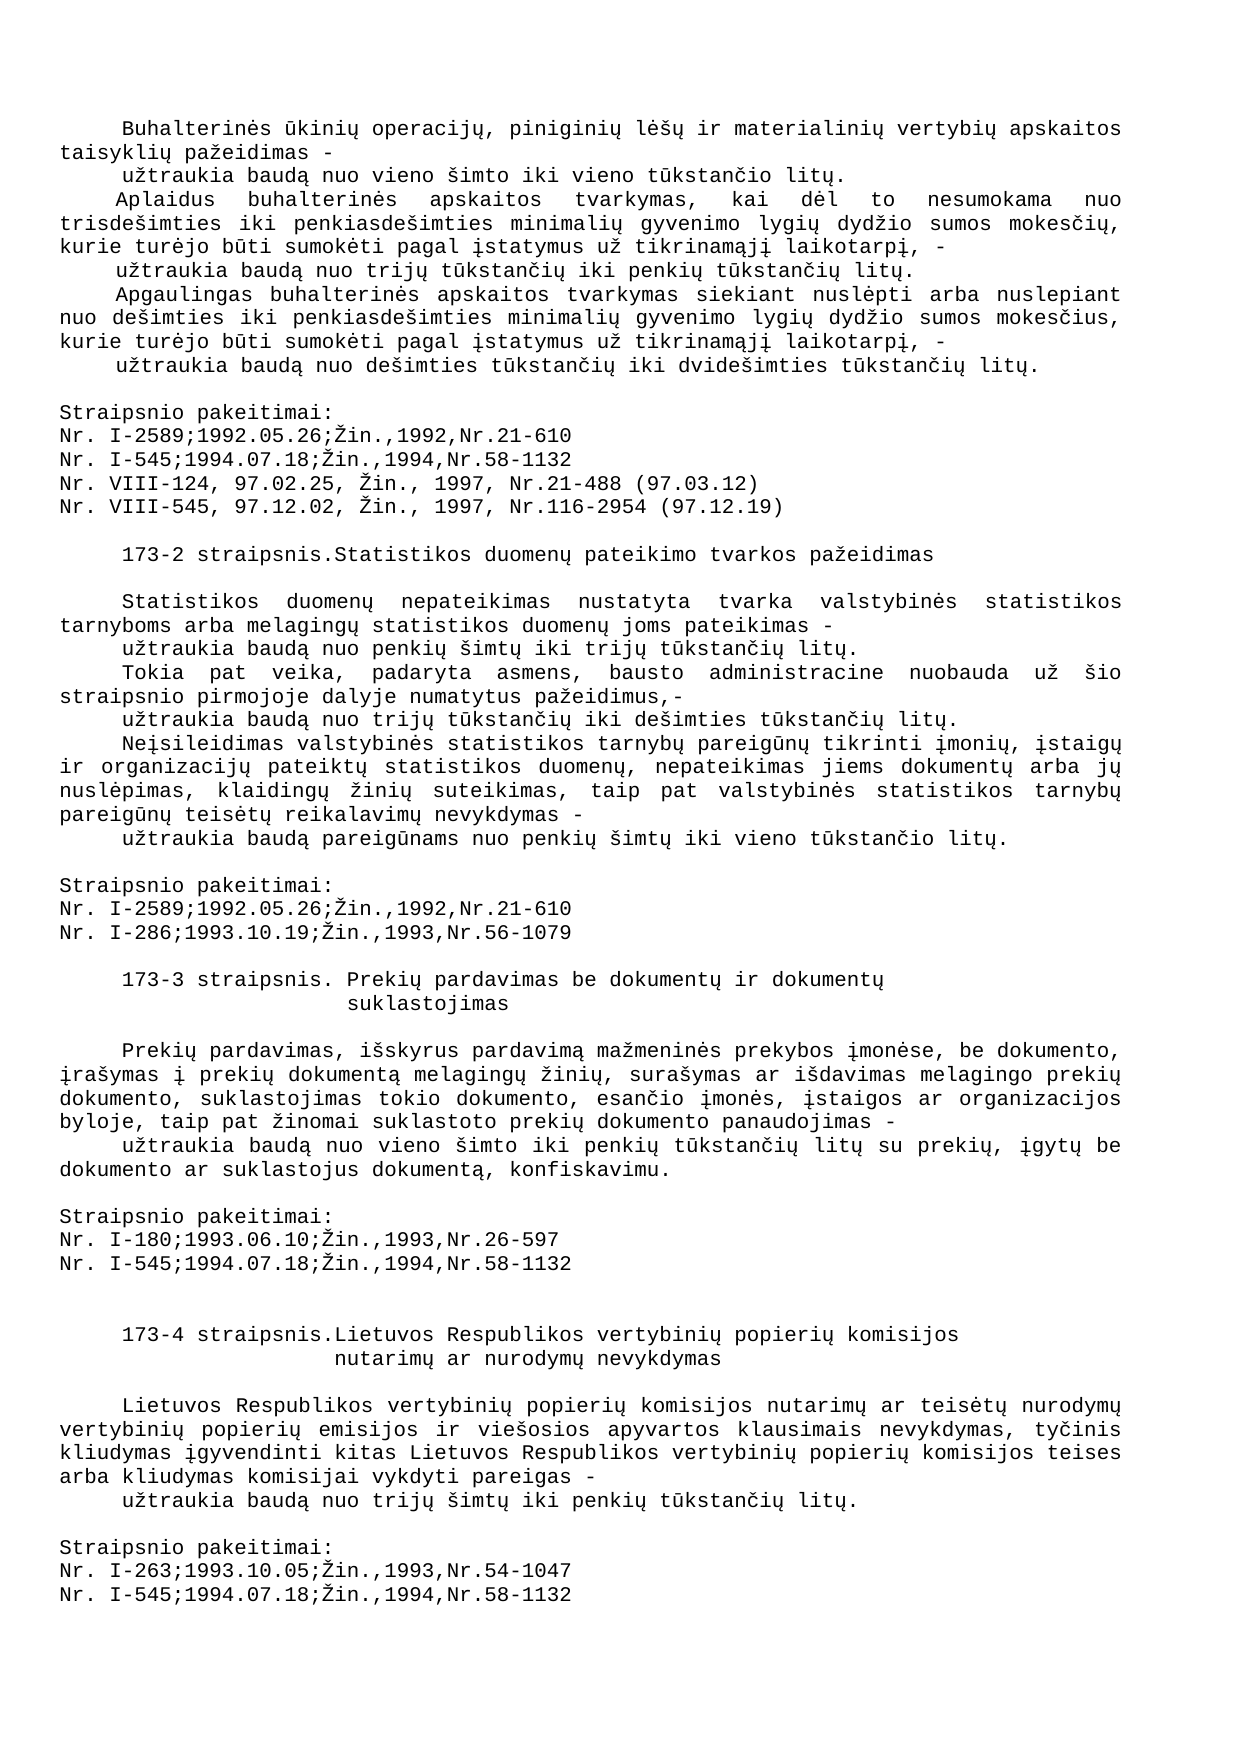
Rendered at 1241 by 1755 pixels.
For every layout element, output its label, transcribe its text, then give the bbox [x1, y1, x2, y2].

text Nr. VIII-545, 97.12.02, Žin., 1997, Nr.116-2954 (97.12.19) [59, 496, 1122, 520]
text Apgaulingas buhalterinės apskaitos tvarkymas siekiant nuslėpti arba nuslepiant nuo dešimties iki penkiasdešimties minimalių gyvenimo lygių dydžio sumos mokesčius, kurie turėjo būti sumokėti pagal įstatymus už tikrinamąjį laikotarpį, - [59, 284, 1122, 354]
text Nr. I-545;1994.07.18;Žin.,1994,Nr.58-1132 [59, 1253, 1122, 1277]
text Nr. I-2589;1992.05.26;Žin.,1992,Nr.21-610 [59, 898, 1122, 922]
text Straipsnio pakeitimai: [59, 1537, 1122, 1561]
text Tokia pat veika, padaryta asmens, bausto administracine nuobauda už šio straipsnio pirmojoje dalyje numatytus pažeidimus,- [59, 662, 1122, 709]
text Straipsnio pakeitimai: [59, 1206, 1122, 1229]
text užtraukia baudą nuo vieno šimto iki vieno tūkstančio litų. [59, 165, 1122, 189]
text užtraukia baudą nuo trijų šimtų iki penkių tūkstančių litų. [59, 1489, 1122, 1513]
text Nr. I-545;1994.07.18;Žin.,1994,Nr.58-1132 [59, 1584, 1122, 1608]
text Straipsnio pakeitimai: [59, 875, 1122, 898]
text nutarimų ar nurodymų nevykdymas [59, 1348, 1122, 1371]
text Lietuvos Respublikos vertybinių popierių komisijos nutarimų ar teisėtų nurodymų vertybinių popierių emisijos ir viešosios apyvartos klausimais nevykdymas, tyčinis kliudymas įgyvendinti kitas Lietuvos Respublikos vertybinių popierių komisijos teises arba kliudymas komisijai vykdyti pareigas - [59, 1395, 1122, 1489]
text Straipsnio pakeitimai: [59, 402, 1122, 426]
text 173-2 straipsnis.Statistikos duomenų pateikimo tvarkos pažeidimas [59, 544, 1122, 567]
text užtraukia baudą nuo dešimties tūkstančių iki dvidešimties tūkstančių litų. [59, 354, 1122, 378]
text Nr. I-286;1993.10.19;Žin.,1993,Nr.56-1079 [59, 922, 1122, 946]
text Neįsileidimas valstybinės statistikos tarnybų pareigūnų tikrinti įmonių, įstaigų ir organizacijų pateiktų statistikos duomenų, nepateikimas jiems dokumentų arba jų nuslėpimas, klaidingų žinių suteikimas, taip pat valstybinės statistikos tarnybų pareigūnų teisėtų reikalavimų nevykdymas - [59, 733, 1122, 827]
text Nr. I-263;1993.10.05;Žin.,1993,Nr.54-1047 [59, 1561, 1122, 1584]
text užtraukia baudą pareigūnams nuo penkių šimtų iki vieno tūkstančio litų. [59, 827, 1122, 851]
text užtraukia baudą nuo penkių šimtų iki trijų tūkstančių litų. [59, 638, 1122, 662]
text Prekių pardavimas, išskyrus pardavimą mažmeninės prekybos įmonėse, be dokumento, įrašymas į prekių dokumentą melagingų žinių, surašymas ar išdavimas melagingo prekių dokumento, suklastojimas tokio dokumento, esančio įmonės, įstaigos ar organizacijos byloje, taip pat žinomai suklastoto prekių dokumento panaudojimas - [59, 1040, 1122, 1135]
text Aplaidus buhalterinės apskaitos tvarkymas, kai dėl to nesumokama nuo trisdešimties iki penkiasdešimties minimalių gyvenimo lygių dydžio sumos mokesčių, kurie turėjo būti sumokėti pagal įstatymus už tikrinamąjį laikotarpį, - [59, 189, 1122, 260]
text užtraukia baudą nuo vieno šimto iki penkių tūkstančių litų su prekių, įgytų be dokumento ar suklastojus dokumentą, konfiskavimu. [59, 1135, 1122, 1182]
text Nr. I-545;1994.07.18;Žin.,1994,Nr.58-1132 [59, 449, 1122, 473]
text Nr. VIII-124, 97.02.25, Žin., 1997, Nr.21-488 (97.03.12) [59, 473, 1122, 496]
text užtraukia baudą nuo trijų tūkstančių iki dešimties tūkstančių litų. [59, 709, 1122, 733]
text suklastojimas [59, 993, 1122, 1017]
text užtraukia baudą nuo trijų tūkstančių iki penkių tūkstančių litų. [59, 260, 1122, 284]
text 173-3 straipsnis. Prekių pardavimas be dokumentų ir dokumentų [59, 969, 1122, 993]
text 173-4 straipsnis.Lietuvos Respublikos vertybinių popierių komisijos [59, 1324, 1122, 1348]
text Nr. I-180;1993.06.10;Žin.,1993,Nr.26-597 [59, 1229, 1122, 1253]
text Buhalterinės ūkinių operacijų, piniginių lėšų ir materialinių vertybių apskaitos taisyklių pažeidimas - [59, 118, 1122, 165]
text Statistikos duomenų nepateikimas nustatyta tvarka valstybinės statistikos tarnyboms arba melagingų statistikos duomenų joms pateikimas - [59, 591, 1122, 638]
text Nr. I-2589;1992.05.26;Žin.,1992,Nr.21-610 [59, 426, 1122, 449]
